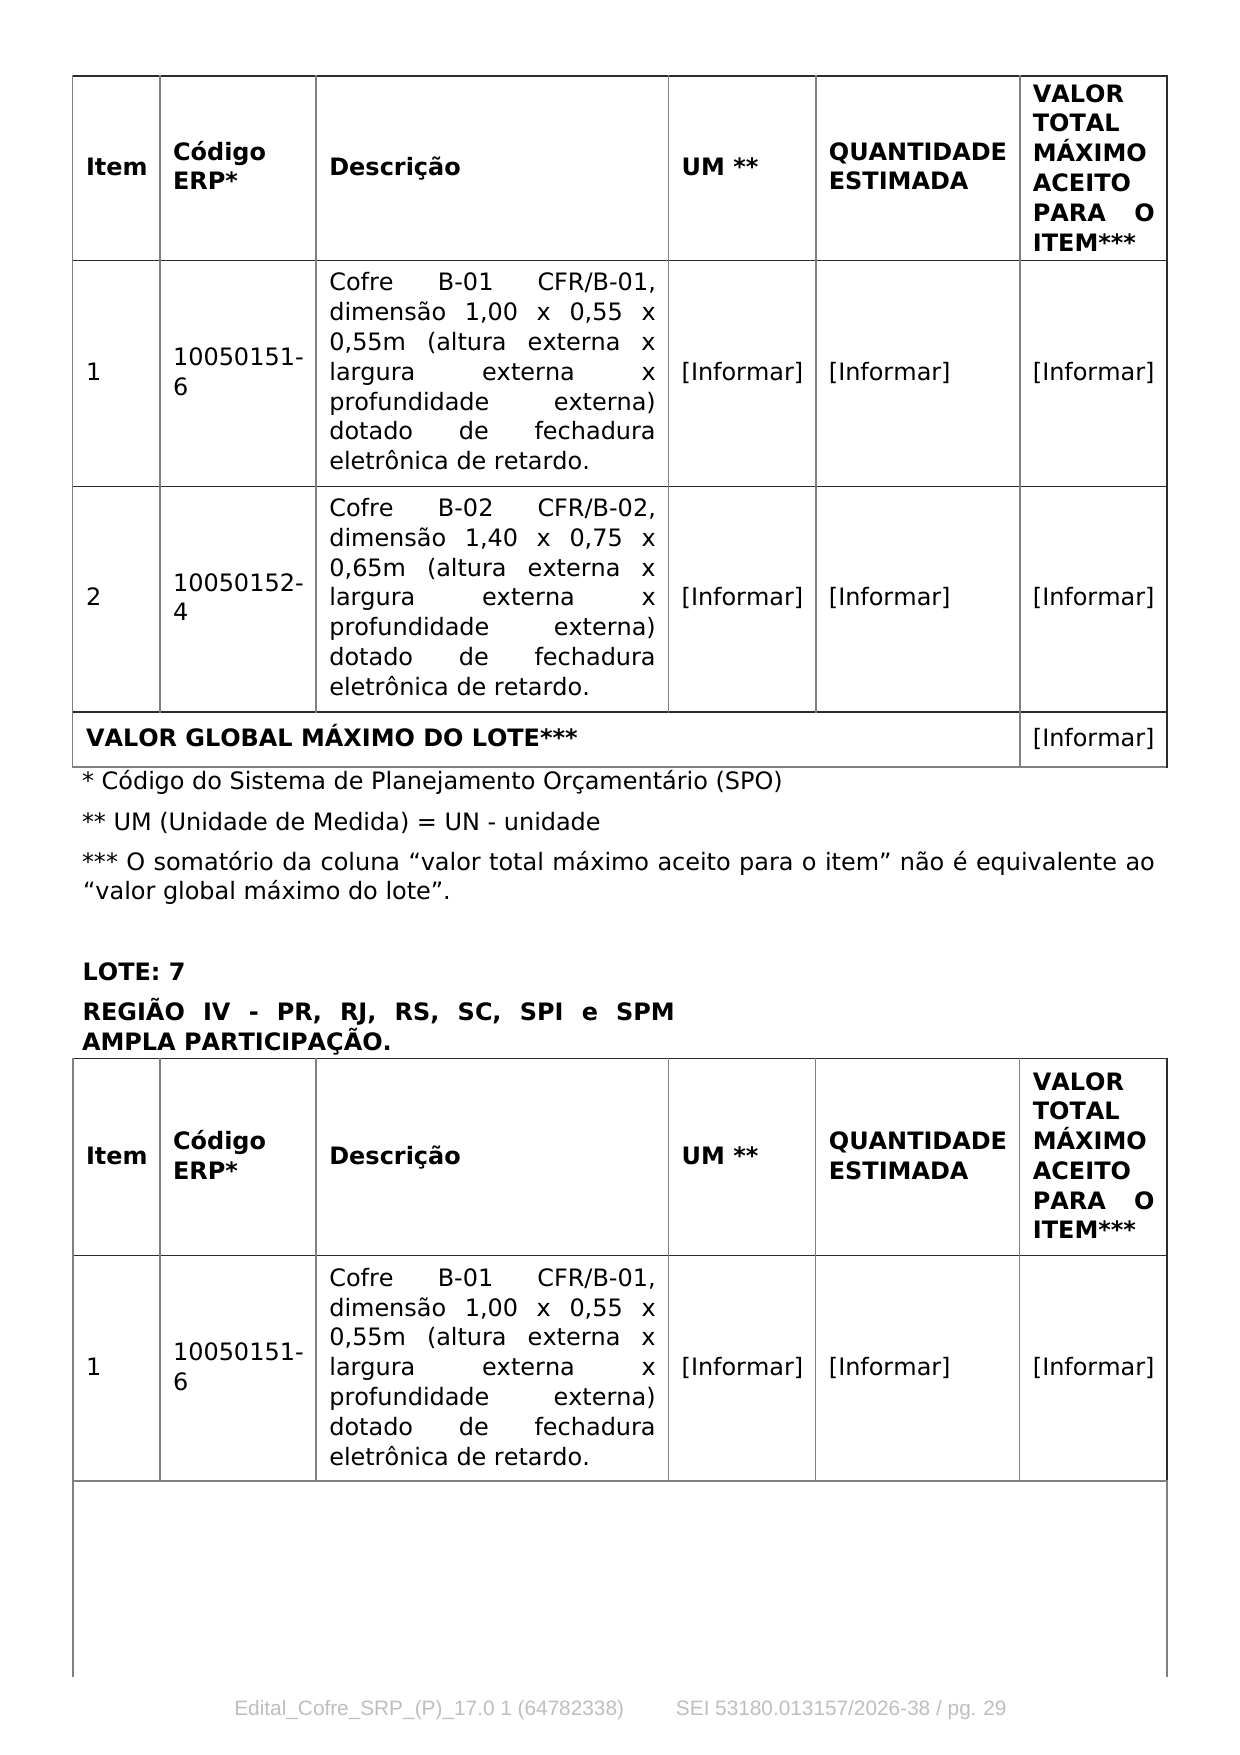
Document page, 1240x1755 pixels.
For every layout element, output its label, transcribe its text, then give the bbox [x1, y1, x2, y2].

table_cell Cofre B-02 CFR/B-02, dimensão 1,40 x 0,75 x 0,65m (altura externa x largura externa x profundidade externa) dotado de fechadura eletrônica de retardo. [317, 487, 668, 711]
table_cell [816, 713, 1019, 766]
text *** O somatório da coluna “valor total máximo aceito para o item” não é equivalente ao “valor global máximo do lote”. [82, 848, 1157, 905]
text REGIÃO IV - PR, RJ, RS, SC, SPI e SPM AMPLA PARTICIPAÇÃO. [82, 998, 676, 1056]
text * Código do Sistema de Planejamento Orçamentário (SPO) [82, 768, 1157, 795]
table_cell 10050151- 6 [161, 261, 315, 486]
table_header UM ** [669, 1059, 815, 1255]
table_header QUANTIDADE ESTIMADA [817, 77, 1019, 260]
table_cell [74, 1482, 1166, 1677]
table_cell Cofre B-01 CFR/B-01, dimensão 1,00 x 0,55 x 0,55m (altura externa x largura externa x profundidade externa) dotado de fechadura eletrônica de retardo. [317, 1256, 668, 1480]
table_header Código ERP* [161, 77, 315, 260]
table_cell [Informar] [817, 487, 1019, 711]
table_cell 1 [74, 1256, 159, 1480]
table_cell [Informar] [817, 261, 1019, 486]
table_header Código ERP* [161, 1059, 315, 1255]
table_header QUANTIDADE ESTIMADA [816, 1059, 1019, 1255]
table_cell 1 [73, 261, 159, 486]
table_cell 10050152- 4 [161, 487, 315, 711]
table_cell [Informar] [1021, 487, 1166, 711]
table_cell Cofre B-01 CFR/B-01, dimensão 1,00 x 0,55 x 0,55m (altura externa x largura externa x profundidade externa) dotado de fechadura eletrônica de retardo. [317, 261, 668, 486]
table_cell [Informar] [669, 1256, 815, 1480]
table_cell 2 [73, 487, 159, 711]
table_header Item [74, 1059, 159, 1255]
table_header Descrição [317, 1059, 668, 1255]
table_cell [Informar] [1021, 261, 1166, 486]
table_header VALOR TOTAL MÁXIMO ACEITO PARA O ITEM*** [1021, 77, 1166, 260]
table_header Descrição [317, 77, 668, 260]
table_cell 10050151- 6 [161, 1256, 315, 1480]
table_header Item [73, 77, 159, 260]
text ** UM (Unidade de Medida) = UN - unidade [82, 808, 1157, 836]
table_cell [Informar] [1021, 713, 1166, 766]
table_cell [Informar] [816, 1256, 1019, 1480]
table_cell [Informar] [669, 261, 815, 486]
table_cell VALOR GLOBAL MÁXIMO DO LOTE*** [73, 713, 816, 766]
table_header UM ** [669, 77, 815, 260]
table_cell [Informar] [1020, 1256, 1166, 1480]
table_cell [Informar] [669, 487, 815, 711]
table_header VALOR TOTAL MÁXIMO ACEITO PARA O ITEM*** [1020, 1059, 1166, 1255]
text LOTE: 7 [82, 958, 1157, 986]
